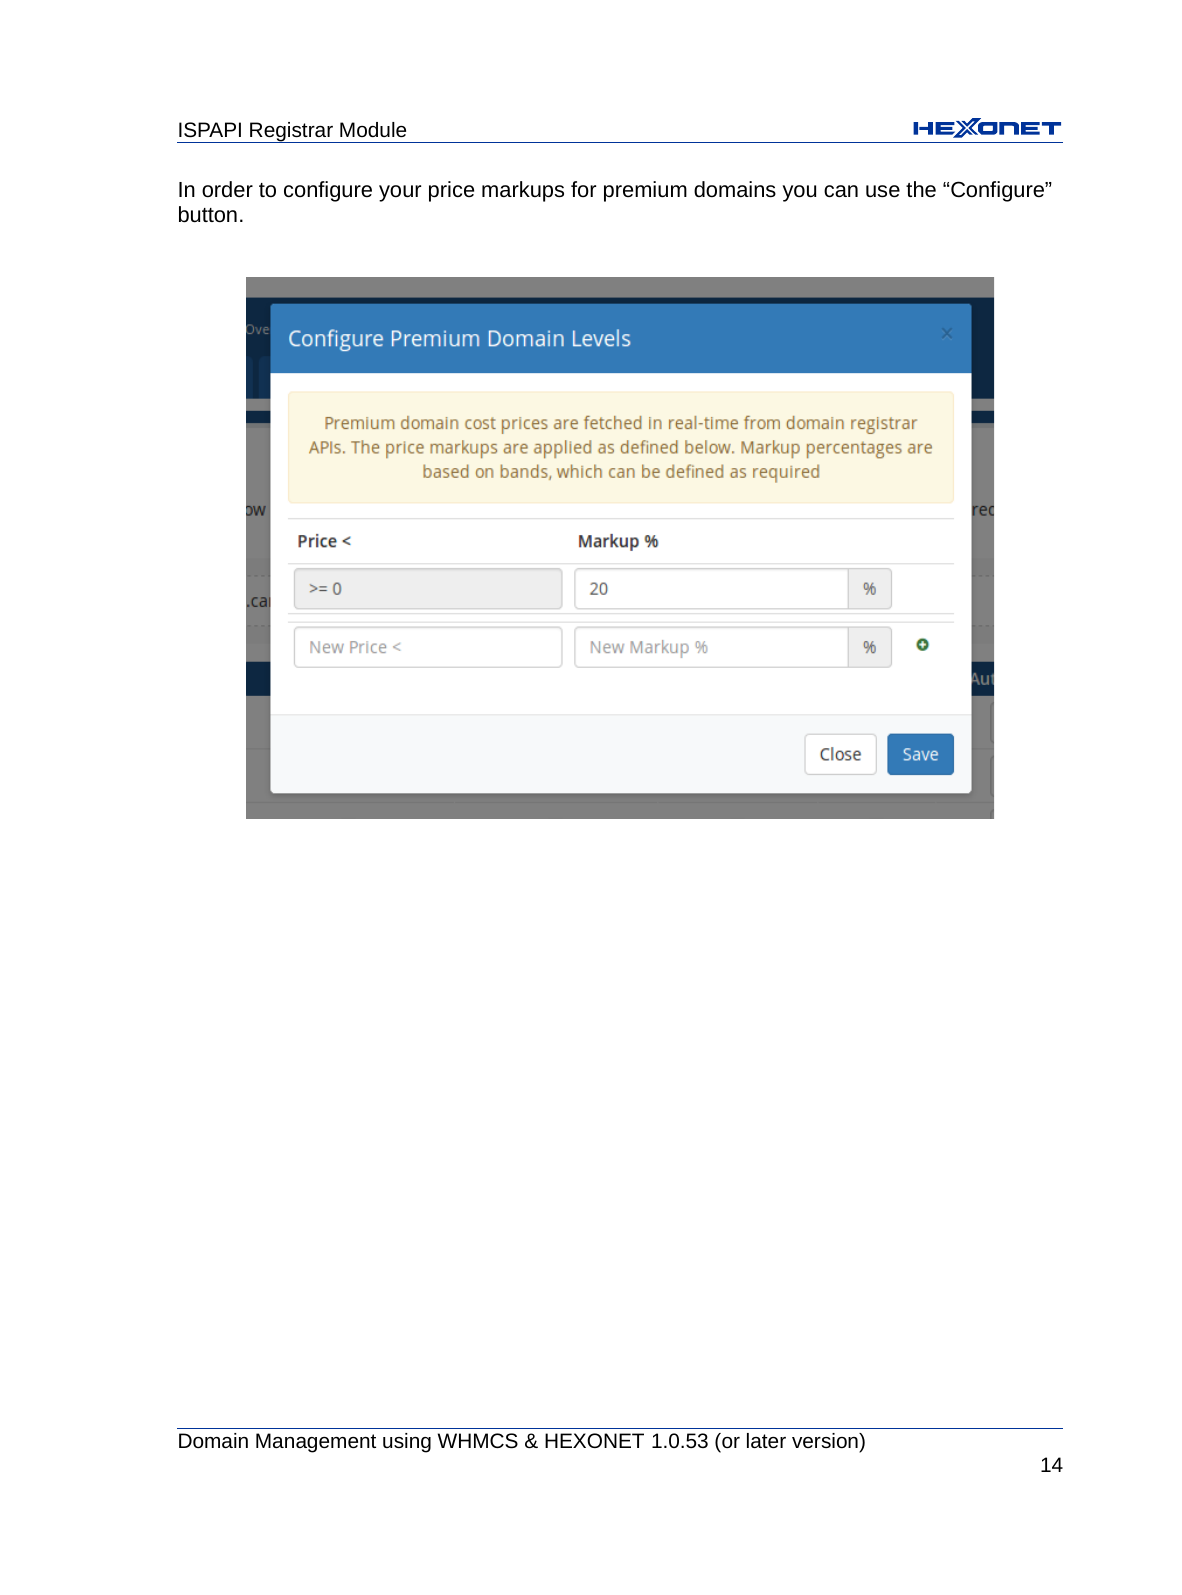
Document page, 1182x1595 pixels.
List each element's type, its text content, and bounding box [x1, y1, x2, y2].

picture [246, 277, 995, 819]
text In order to configure your price markups for premium domains you can use the “Configure” button. [177, 177, 1063, 227]
